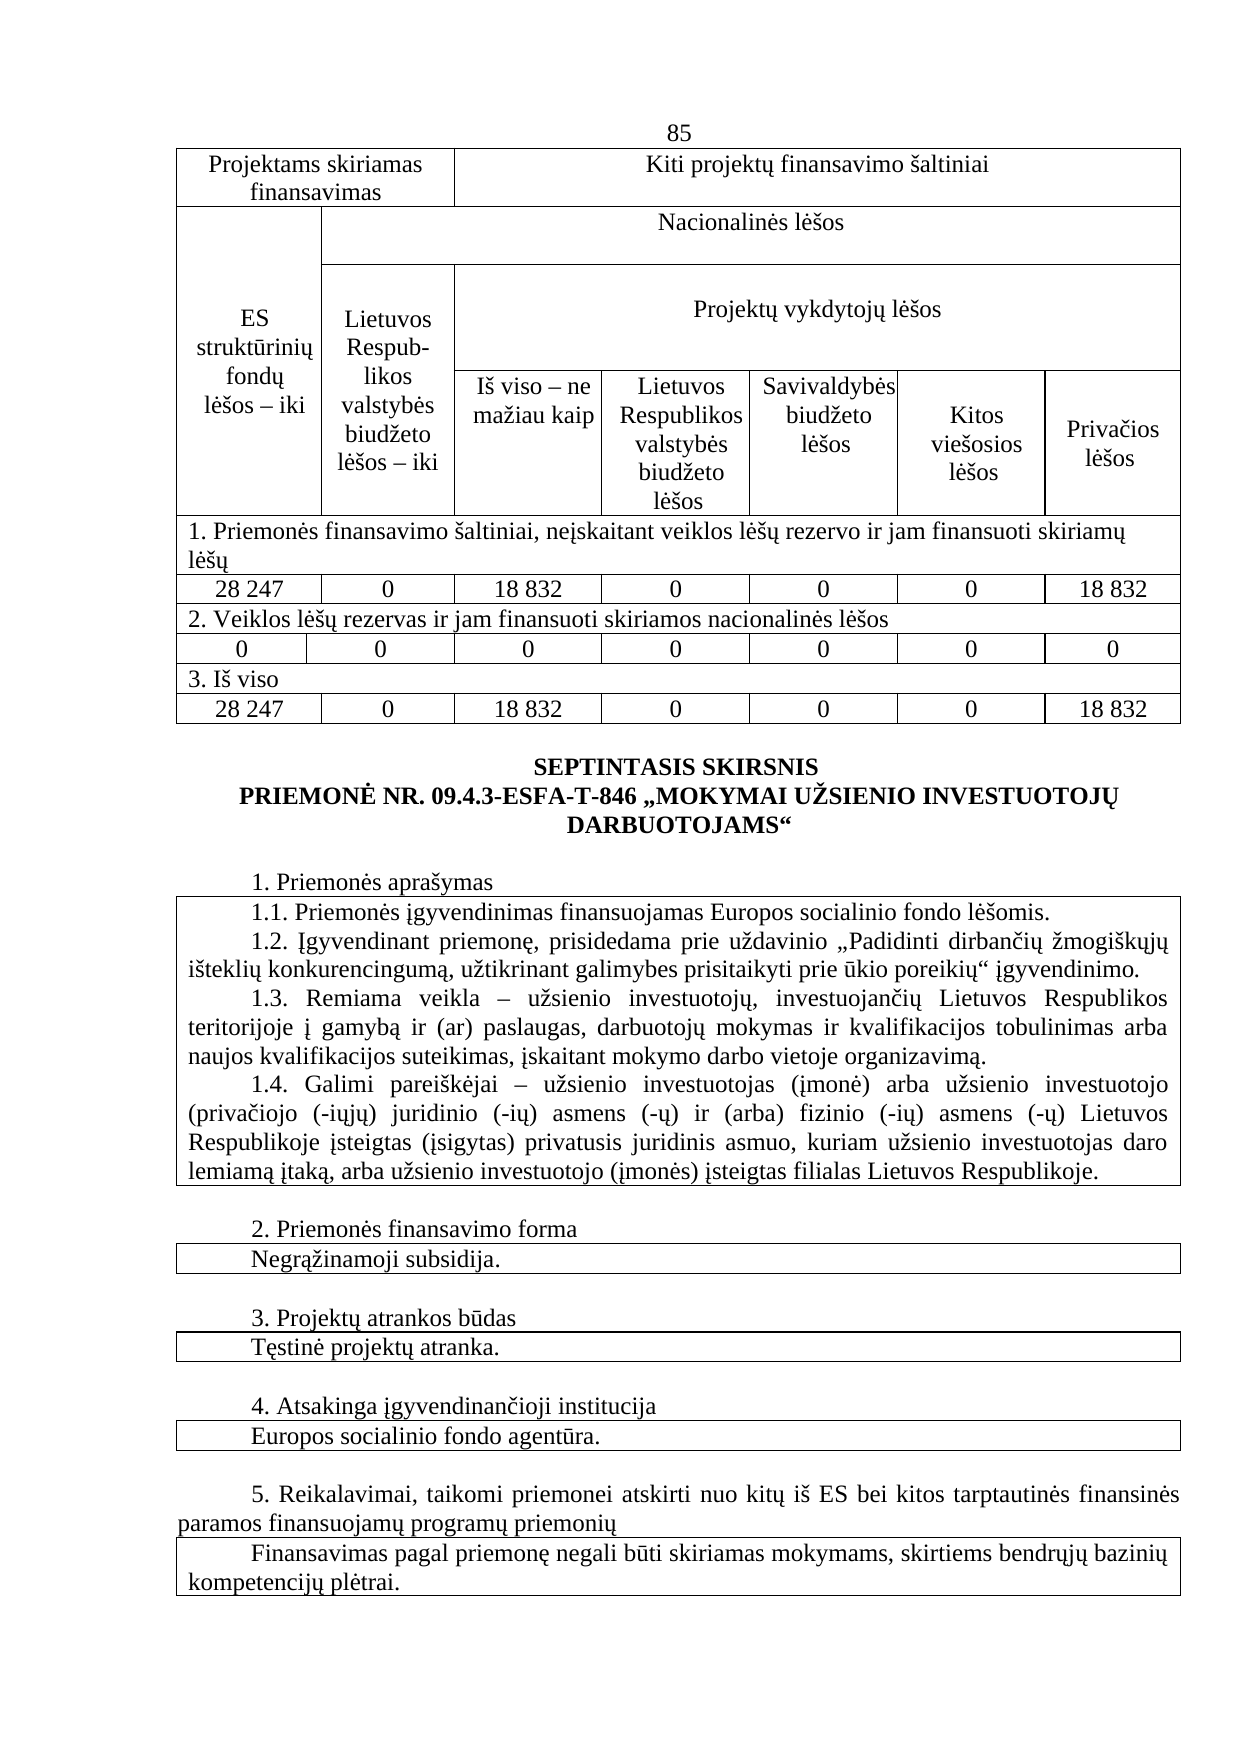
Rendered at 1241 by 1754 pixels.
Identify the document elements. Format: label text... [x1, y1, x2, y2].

table_cell 0 [177, 634, 306, 663]
table_header Kiti projektų finansavimo šaltiniai [455, 149, 1180, 206]
table_cell 0 [602, 575, 749, 603]
table_cell 18 832 [455, 575, 601, 603]
text 5. Reikalavimai, taikomi priemonei atskirti nuo kitų iš ES bei kitos tarptautinės finansinės paramos finansuojamų programų priemonių [177, 1479, 1181, 1537]
text SEPTINTASIS SKIRSNIS [177, 752, 1181, 781]
table_header Projektams skiriamas finansavimas [177, 149, 454, 206]
table_cell 1.4. Galimi pareiškėjai – užsienio investuotojas (įmonė) arba užsienio investuotojo (privačiojo (-iųjų) juridinio (-ių) asmens (-ų) ir (arba) fizinio (-ių) asmens (-ų) Lietuvos Respublikoje įsteigtas (įsigytas) privatusis juridinis asmuo, kuriam užsienio investuotojas daro lemiamą įtaką, arba užsienio investuotojo (įmonės) įsteigtas filialas Lietuvos Respublikoje. [177, 1070, 1180, 1184]
table_cell Projektų vykdytojų lėšos [455, 265, 1180, 370]
table_cell 0 [1046, 634, 1180, 663]
table_cell 0 [602, 634, 749, 663]
table_cell Lietuvos Respublikos valstybės biudžeto lėšos [602, 371, 749, 515]
table_cell 18 832 [1046, 694, 1180, 722]
table_cell 1.3. Remiama veikla – užsienio investuotojų, investuojančių Lietuvos Respublikos teritorijoje į gamybą ir (ar) paslaugas, darbuotojų mokymas ir kvalifikacijos tobulinimas arba naujos kvalifikacijos suteikimas, įskaitant mokymo darbo vietoje organizavimą. [177, 983, 1180, 1069]
table_cell 1.2. Įgyvendinant priemonę, prisidedama prie uždavinio „Padidinti dirbančių žmogiškųjų išteklių konkurencingumą, užtikrinant galimybes prisitaikyti prie ūkio poreikių“ įgyvendinimo. [177, 926, 1180, 983]
table_cell 0 [322, 694, 454, 722]
table_cell 0 [307, 634, 454, 663]
table_cell 28 247 [177, 575, 321, 603]
table_cell 1. Priemonės finansavimo šaltiniai, neįskaitant veiklos lėšų rezervo ir jam finansuoti skiriamų lėšų [177, 516, 1180, 573]
table_cell 0 [898, 694, 1044, 722]
table_cell 2. Veiklos lėšų rezervas ir jam finansuoti skiriamos nacionalinės lėšos [177, 604, 1180, 633]
text 3. Projektų atrankos būdas [177, 1303, 1181, 1331]
table_cell Savivaldybės biudžeto lėšos [750, 371, 897, 515]
table_cell Nacionalinės lėšos [322, 207, 1180, 264]
table_cell 0 [455, 634, 601, 663]
table_header Tęstinė projektų atranka. [177, 1333, 1180, 1361]
table_cell 0 [898, 634, 1044, 663]
table_cell 28 247 [177, 694, 321, 722]
table_cell 3. Iš viso [177, 664, 1180, 693]
table_header 1.1. Priemonės įgyvendinimas finansuojamas Europos socialinio fondo lėšomis. [177, 897, 1180, 926]
table_cell 18 832 [1046, 575, 1180, 603]
table_header Europos socialinio fondo agentūra. [177, 1421, 1180, 1449]
text 4. Atsakinga įgyvendinančioji institucija [177, 1391, 1181, 1420]
text 1. Priemonės aprašymas [177, 867, 1181, 896]
table_cell ES struktūrinių fondų lėšos – iki [177, 207, 321, 515]
table_cell Privačios lėšos [1046, 371, 1180, 515]
table_cell 0 [322, 575, 454, 603]
table_cell 0 [898, 575, 1044, 603]
text PRIEMONĖ NR. 09.4.3-ESFA-T-846 „MOKYMAI UŽSIENIO INVESTUOTOJŲ DARBUOTOJAMS“ [177, 781, 1181, 838]
table_header Negrąžinamoji subsidija. [177, 1244, 1180, 1273]
table_header Finansavimas pagal priemonę negali būti skiriamas mokymams, skirtiems bendrųjų bazinių kompetencijų plėtrai. [177, 1538, 1180, 1595]
table_cell Iš viso – ne mažiau kaip [455, 371, 601, 515]
table_cell Kitos viešosios lėšos [898, 371, 1044, 515]
text 2. Priemonės finansavimo forma [177, 1214, 1181, 1243]
table_cell 18 832 [455, 694, 601, 722]
table_cell Lietuvos Respub-likos valstybės biudžeto lėšos – iki [322, 265, 454, 515]
table_cell 0 [602, 694, 749, 722]
table_cell 0 [750, 694, 897, 722]
table_cell 0 [750, 575, 897, 603]
table_cell 0 [750, 634, 897, 663]
